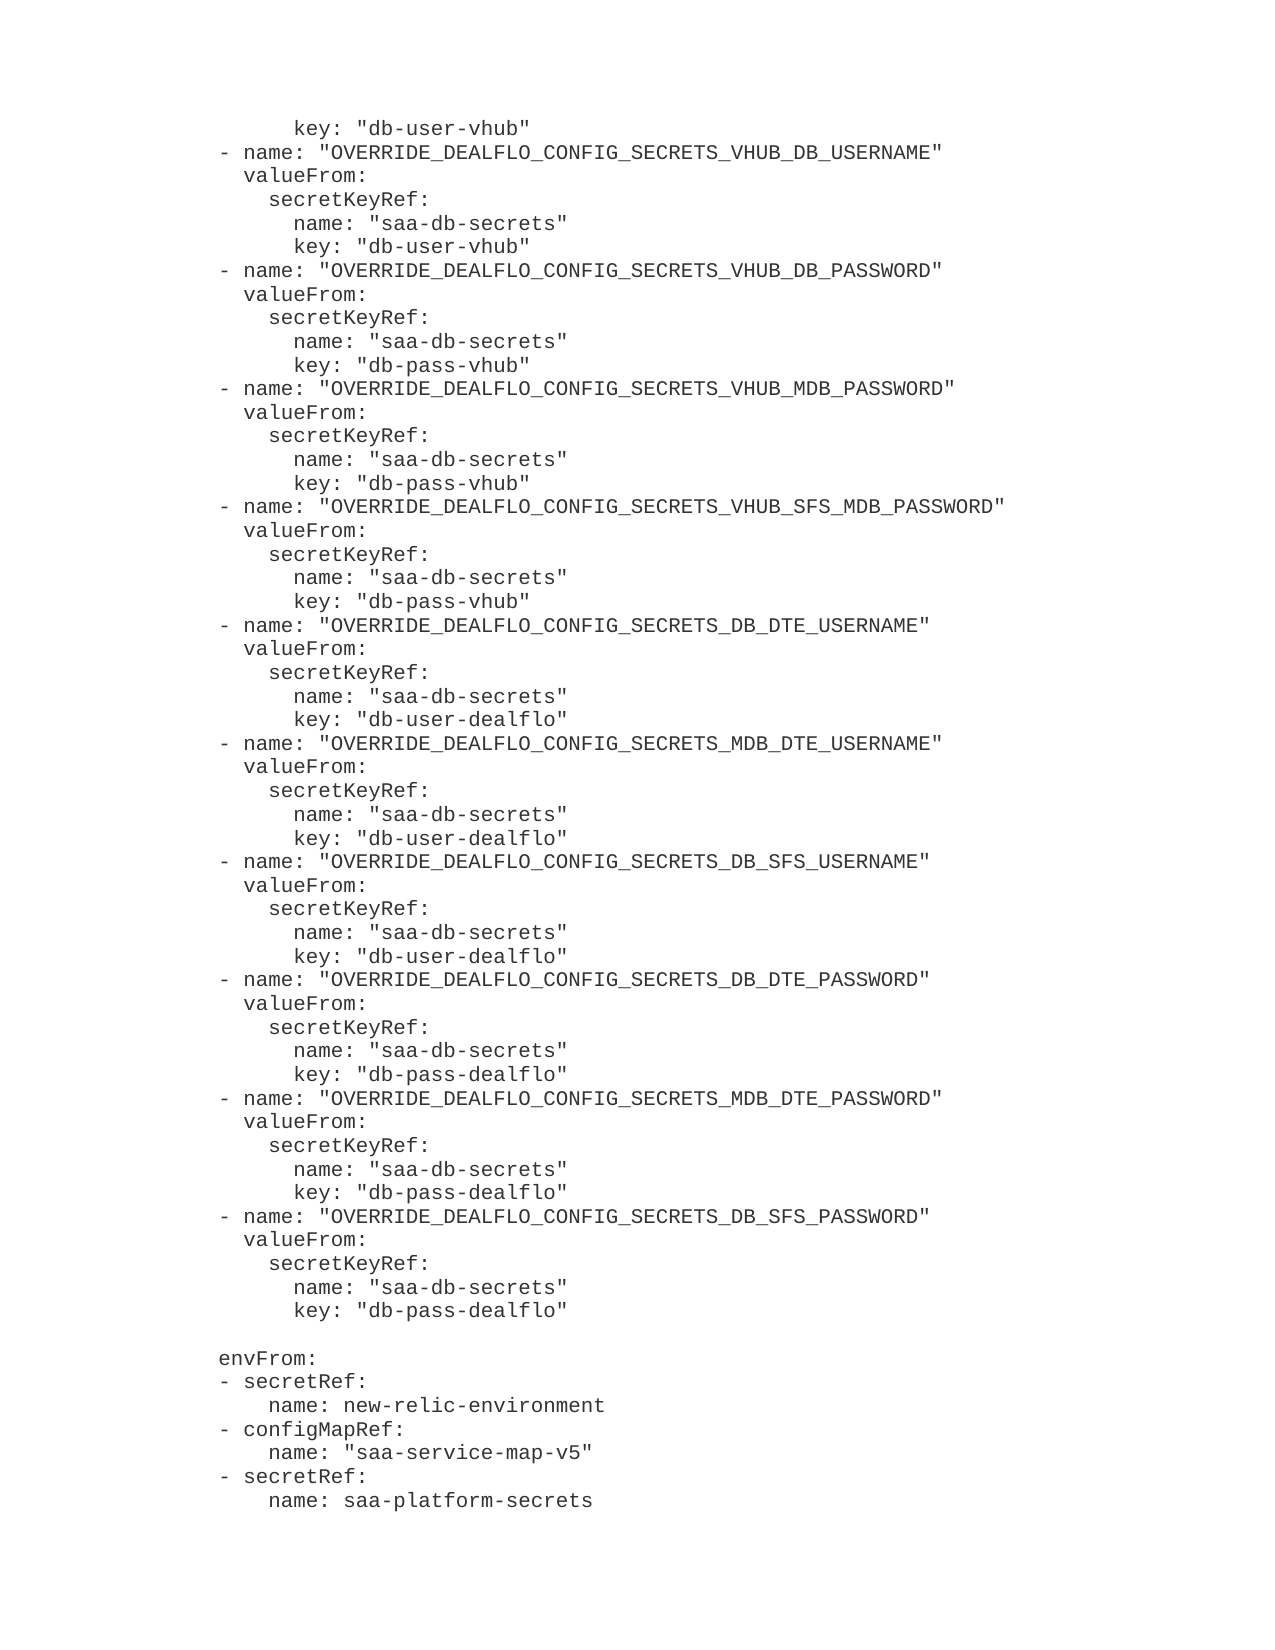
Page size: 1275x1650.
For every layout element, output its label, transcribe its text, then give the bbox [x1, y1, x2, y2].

text key: "db-pass-vhub" [118, 473, 1157, 496]
text key: "db-user-dealflo" [118, 827, 1157, 851]
text - name: "OVERRIDE_DEALFLO_CONFIG_SECRETS_DB_SFS_USERNAME" [118, 851, 1157, 875]
text key: "db-pass-dealflo" [118, 1300, 1157, 1324]
text name: "saa-db-secrets" [118, 449, 1157, 473]
text - name: "OVERRIDE_DEALFLO_CONFIG_SECRETS_VHUB_SFS_MDB_PASSWORD" [118, 496, 1157, 520]
text secretKeyRef: [118, 1017, 1157, 1040]
text name: "saa-db-secrets" [118, 567, 1157, 591]
text - secretRef: [118, 1466, 1157, 1489]
text key: "db-pass-vhub" [118, 354, 1157, 378]
text valueFrom: [118, 757, 1157, 780]
text name: new-relic-environment [118, 1395, 1157, 1419]
text key: "db-pass-dealflo" [118, 1182, 1157, 1206]
text key: "db-user-vhub" [118, 236, 1157, 260]
text - name: "OVERRIDE_DEALFLO_CONFIG_SECRETS_VHUB_DB_USERNAME" [118, 142, 1157, 165]
text secretKeyRef: [118, 898, 1157, 922]
text valueFrom: [118, 1229, 1157, 1253]
text - configMapRef: [118, 1419, 1157, 1442]
text name: "saa-db-secrets" [118, 331, 1157, 354]
text key: "db-user-vhub" [118, 118, 1157, 142]
text valueFrom: [118, 875, 1157, 898]
text name: "saa-db-secrets" [118, 213, 1157, 236]
text name: "saa-db-secrets" [118, 804, 1157, 827]
text valueFrom: [118, 993, 1157, 1017]
text secretKeyRef: [118, 426, 1157, 449]
text secretKeyRef: [118, 662, 1157, 686]
text name: saa-platform-secrets [118, 1489, 1157, 1513]
text valueFrom: [118, 520, 1157, 544]
text secretKeyRef: [118, 307, 1157, 331]
text valueFrom: [118, 165, 1157, 189]
text key: "db-pass-vhub" [118, 591, 1157, 615]
text key: "db-pass-dealflo" [118, 1064, 1157, 1088]
text name: "saa-service-map-v5" [118, 1442, 1157, 1466]
text name: "saa-db-secrets" [118, 1158, 1157, 1182]
text key: "db-user-dealflo" [118, 709, 1157, 733]
text name: "saa-db-secrets" [118, 1040, 1157, 1064]
text - name: "OVERRIDE_DEALFLO_CONFIG_SECRETS_MDB_DTE_USERNAME" [118, 733, 1157, 757]
text secretKeyRef: [118, 189, 1157, 213]
text name: "saa-db-secrets" [118, 1277, 1157, 1300]
text valueFrom: [118, 1111, 1157, 1135]
text secretKeyRef: [118, 1253, 1157, 1277]
text name: "saa-db-secrets" [118, 922, 1157, 946]
text - name: "OVERRIDE_DEALFLO_CONFIG_SECRETS_DB_SFS_PASSWORD" [118, 1206, 1157, 1229]
text key: "db-user-dealflo" [118, 946, 1157, 969]
text secretKeyRef: [118, 1135, 1157, 1158]
text - name: "OVERRIDE_DEALFLO_CONFIG_SECRETS_MDB_DTE_PASSWORD" [118, 1088, 1157, 1111]
text - name: "OVERRIDE_DEALFLO_CONFIG_SECRETS_DB_DTE_PASSWORD" [118, 969, 1157, 993]
text - name: "OVERRIDE_DEALFLO_CONFIG_SECRETS_VHUB_DB_PASSWORD" [118, 260, 1157, 284]
text valueFrom: [118, 638, 1157, 662]
text valueFrom: [118, 402, 1157, 426]
text envFrom: [118, 1348, 1157, 1371]
text valueFrom: [118, 284, 1157, 307]
text - secretRef: [118, 1371, 1157, 1395]
text secretKeyRef: [118, 780, 1157, 804]
text name: "saa-db-secrets" [118, 686, 1157, 709]
text - name: "OVERRIDE_DEALFLO_CONFIG_SECRETS_DB_DTE_USERNAME" [118, 615, 1157, 638]
text - name: "OVERRIDE_DEALFLO_CONFIG_SECRETS_VHUB_MDB_PASSWORD" [118, 378, 1157, 402]
text secretKeyRef: [118, 544, 1157, 567]
